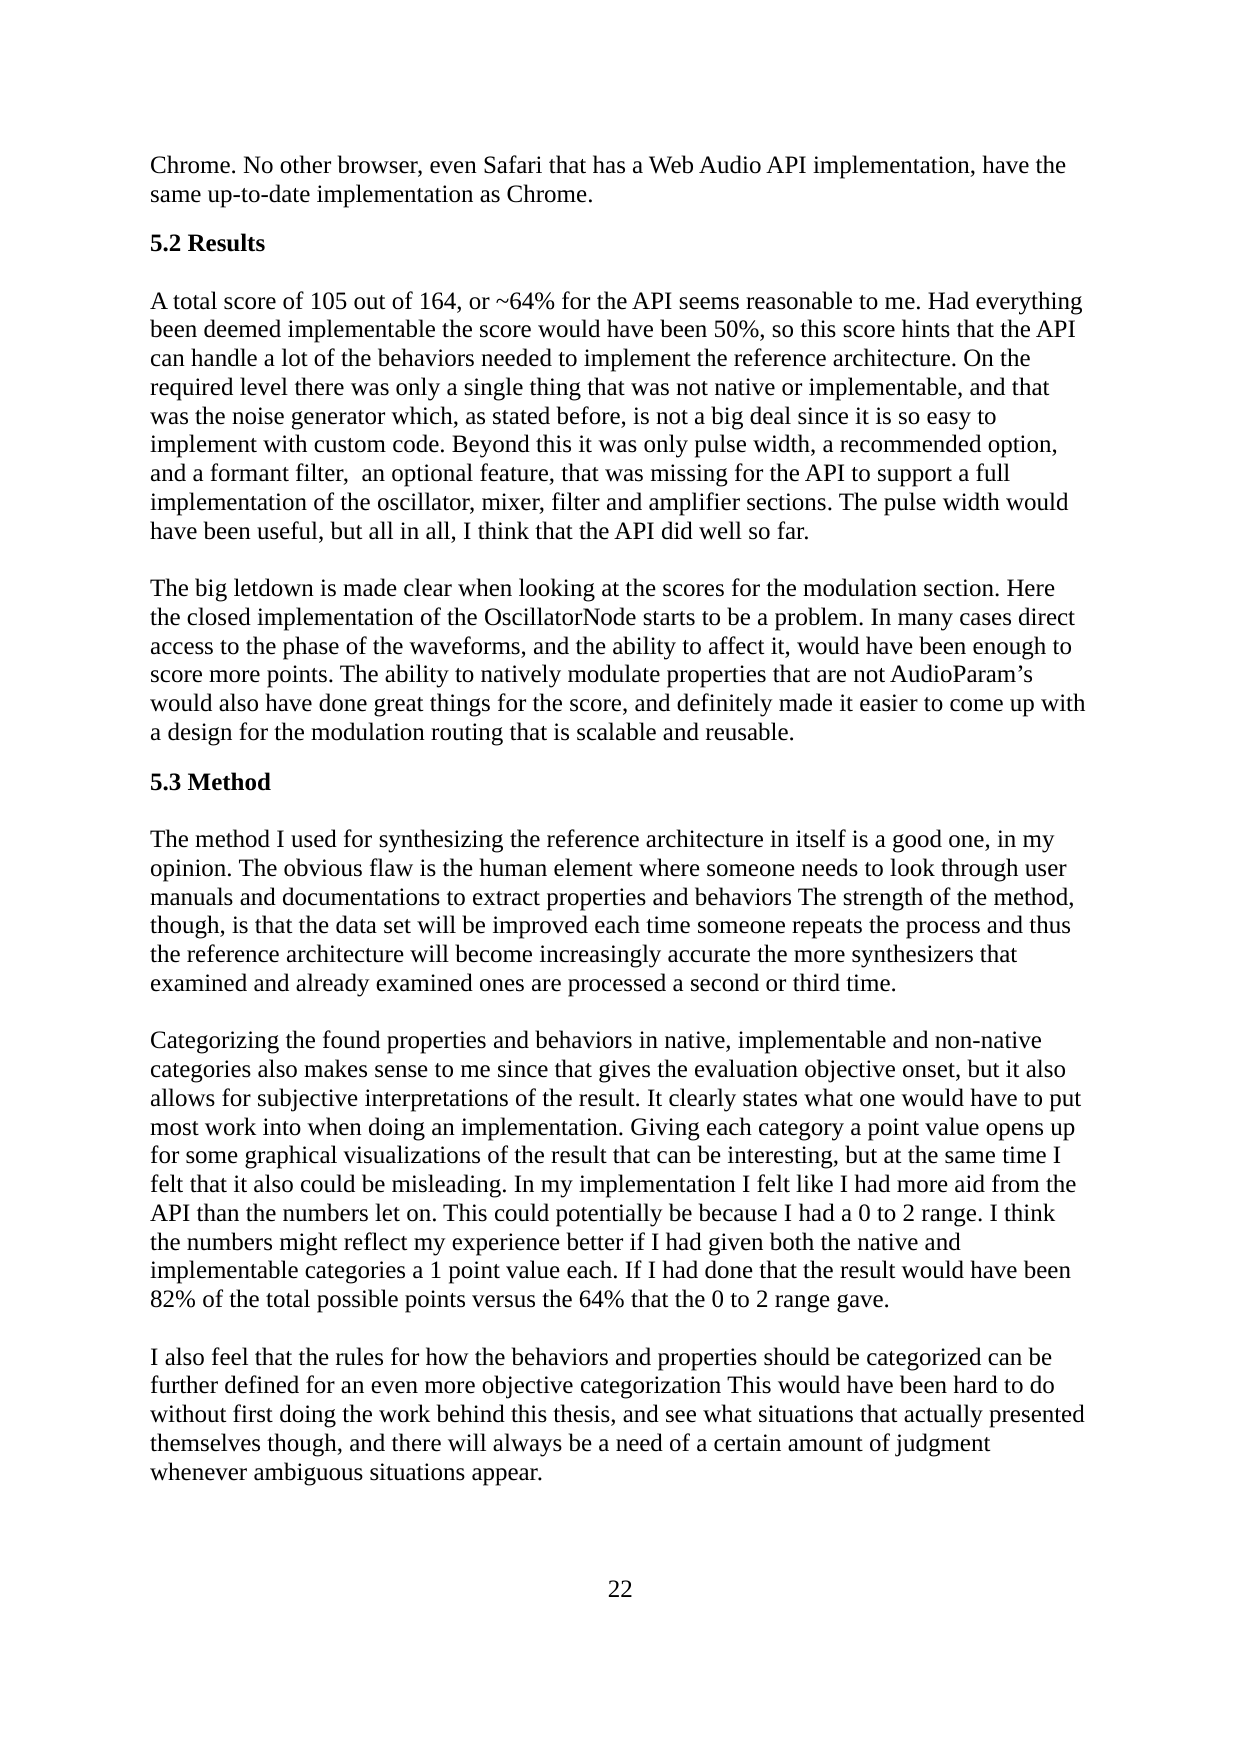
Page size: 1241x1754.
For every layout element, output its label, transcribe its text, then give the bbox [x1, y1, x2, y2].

subtitle 5.2 Results [150, 228, 1090, 257]
text Categorizing the found properties and behaviors in native, implementable and non-native categories also makes sense to me since that gives the evaluation objective onset, but it also allows for subjective interpretations of the result. It clearly states what one would have to put most work into when doing an implementation. Giving each category a point value opens up for some graphical visualizations of the result that can be interesting, but at the same time I felt that it also could be misleading. In my implementation I felt like I had more aid from the API than the numbers let on. This could potentially be because I had a 0 to 2 range. I think the numbers might reflect my experience better if I had given both the native and implementable categories a 1 point value each. If I had done that the result would have been 82% of the total possible points versus the 64% that the 0 to 2 range gave. [150, 1025, 1090, 1313]
text I also feel that the rules for how the behaviors and properties should be categorized can be further defined for an even more objective categorization This would have been hard to do without first doing the work behind this thesis, and see what situations that actually presented themselves though, and there will always be a need of a certain amount of judgment whenever ambiguous situations appear. [150, 1342, 1090, 1485]
text The method I used for synthesizing the reference architecture in itself is a good one, in my opinion. The obvious flaw is the human element where someone needs to look through user manuals and documentations to extract properties and behaviors The strength of the method, though, is that the data set will be improved each time someone repeats the process and thus the reference architecture will become increasingly accurate the more synthesizers that examined and already examined ones are processed a second or third time. [150, 824, 1090, 997]
text The big letdown is made clear when looking at the scores for the modulation section. Here the closed implementation of the OscillatorNode starts to be a problem. In many cases direct access to the phase of the waveforms, and the ability to affect it, would have been enough to score more points. The ability to natively modulate properties that are not AudioParam’s would also have done great things for the score, and definitely made it easier to come up with a design for the modulation routing that is scalable and reusable. [150, 573, 1090, 746]
text Chrome. No other browser, even Safari that has a Web Audio API implementation, have the same up-to-date implementation as Chrome. [150, 150, 1090, 207]
text A total score of 105 out of 164, or ~64% for the API seems reasonable to me. Had everything been deemed implementable the score would have been 50%, so this score hints that the API can handle a lot of the behaviors needed to implement the reference architecture. On the required level there was only a single thing that was not native or implementable, and that was the noise generator which, as stated before, is not a big deal since it is so easy to implement with custom code. Beyond this it was only pulse width, a recommended option, and a formant filter, an optional feature, that was missing for the API to support a full implementation of the oscillator, mixer, filter and amplifier sections. The pulse width would have been useful, but all in all, I think that the API did well so far. [150, 286, 1090, 544]
subtitle 5.3 Method [150, 767, 1090, 795]
